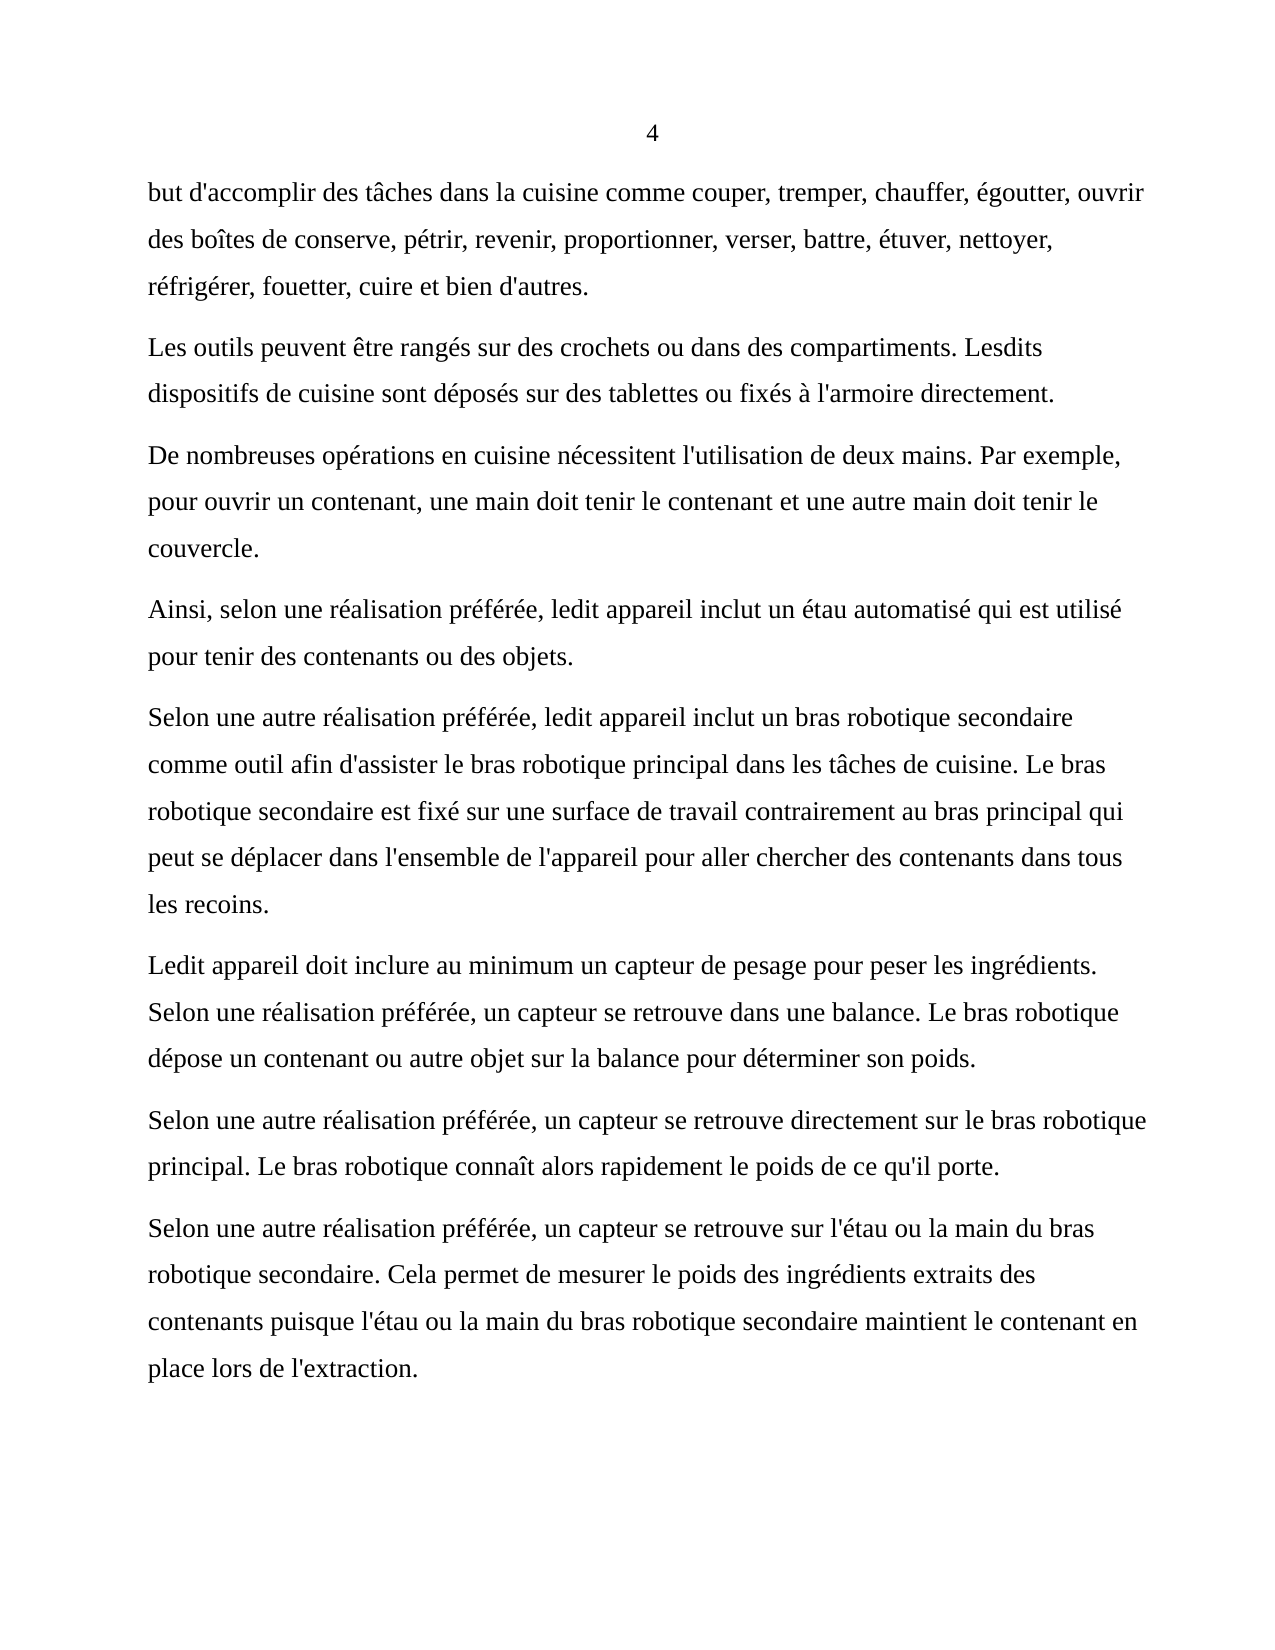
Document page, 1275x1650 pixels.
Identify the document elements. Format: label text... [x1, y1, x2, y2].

text Ainsi, selon une réalisation préférée, ledit appareil inclut un étau automatisé qui est utilisé pour tenir des contenants ou des objets. [148, 593, 1157, 671]
text Selon une autre réalisation préférée, un capteur se retrouve sur l'étau ou la main du bras robotique secondaire. Cela permet de mesurer le poids des ingrédients extraits des contenants puisque l'étau ou la main du bras robotique secondaire maintient le contenant en place lors de l'extraction. [148, 1212, 1157, 1383]
text but d'accomplir des tâches dans la cuisine comme couper, tremper, chauffer, égoutter, ouvrir des boîtes de conserve, pétrir, revenir, proportionner, verser, battre, étuver, nettoyer, réfrigérer, fouetter, cuire et bien d'autres. [148, 176, 1157, 301]
text Ledit appareil doit inclure au minimum un capteur de pesage pour peser les ingrédients. Selon une réalisation préférée, un capteur se retrouve dans une balance. Le bras robotique dépose un contenant ou autre objet sur la balance pour déterminer son poids. [148, 949, 1157, 1074]
text De nombreuses opérations en cuisine nécessitent l'utilisation de deux mains. Par exemple, pour ouvrir un contenant, une main doit tenir le contenant et une autre main doit tenir le couvercle. [148, 439, 1157, 563]
text Selon une autre réalisation préférée, ledit appareil inclut un bras robotique secondaire comme outil afin d'assister le bras robotique principal dans les tâches de cuisine. Le bras robotique secondaire est fixé sur une surface de travail contrairement au bras principal qui peut se déplacer dans l'ensemble de l'appareil pour aller chercher des contenants dans tous les recoins. [148, 701, 1157, 919]
text Selon une autre réalisation préférée, un capteur se retrouve directement sur le bras robotique principal. Le bras robotique connaît alors rapidement le poids de ce qu'il porte. [148, 1104, 1157, 1182]
text Les outils peuvent être rangés sur des crochets ou dans des compartiments. Lesdits dispositifs de cuisine sont déposés sur des tablettes ou fixés à l'armoire directement. [148, 331, 1157, 409]
